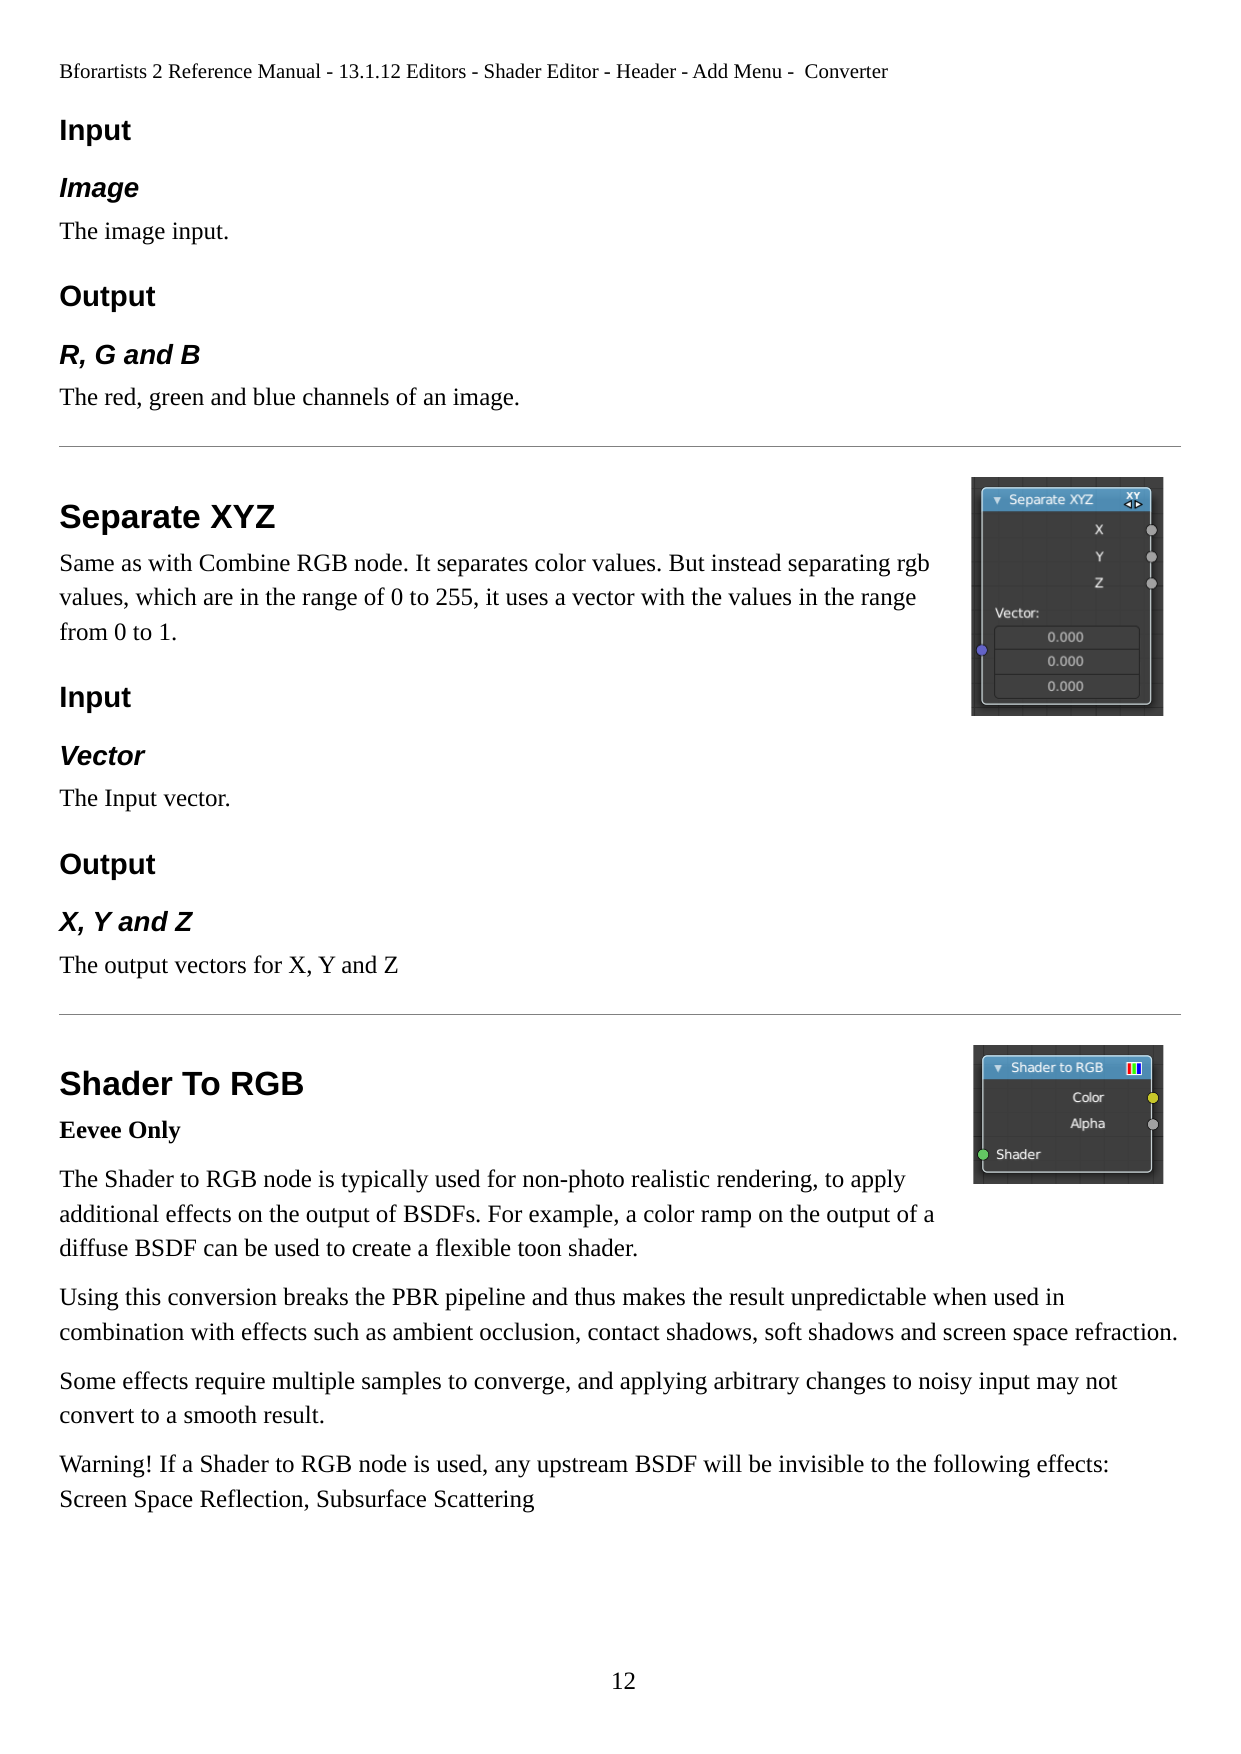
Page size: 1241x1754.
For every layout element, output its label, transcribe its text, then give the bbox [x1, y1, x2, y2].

subtitle Output [59, 279, 1181, 313]
text Same as with Combine RGB node. It separates color values. But instead separating rgb values, which are in the range of 0 to 255, it uses a vector with the values in the range from 0 to 1. [59, 548, 971, 645]
text The red, green and blue channels of an image. [59, 382, 1181, 411]
text Some effects require multiple samples to converge, and applying arbitrary changes to noisy input may not convert to a smooth result. [59, 1366, 1181, 1429]
text [1164, 1115, 1181, 1144]
subtitle Separate XYZ [59, 497, 971, 535]
subtitle [1164, 680, 1181, 714]
text Using this conversion breaks the PBR pipeline and thus makes the result unpredictable when used in combination with effects such as ambient occlusion, contact shadows, soft shadows and screen space refraction. [59, 1282, 1181, 1346]
text The Input vector. [59, 783, 1181, 812]
picture [973, 1045, 1164, 1184]
subtitle Output [59, 847, 1181, 881]
subtitle X, Y and Z [59, 906, 1181, 938]
text Warning! If a Shader to RGB node is used, any upstream BSDF will be invisible to the following effects: Screen Space Reflection, Subsurface Scattering [59, 1449, 1181, 1513]
picture [971, 477, 1164, 716]
subtitle R, G and B [59, 338, 1181, 370]
subtitle [1164, 1064, 1181, 1103]
text Eevee Only [59, 1115, 973, 1144]
subtitle Vector [59, 739, 1181, 771]
text The output vectors for X, Y and Z [59, 950, 1181, 979]
subtitle Input [59, 680, 971, 714]
text The image input. [59, 216, 1181, 244]
subtitle Input [59, 113, 1181, 146]
subtitle Image [59, 171, 1181, 203]
subtitle Shader To RGB [59, 1064, 973, 1103]
subtitle [1164, 497, 1181, 535]
text The Shader to RGB node is typically used for non-photo realistic rendering, to apply additional effects on the output of BSDFs. For example, a color ramp on the output of a diffuse BSDF can be used to create a flexible toon shader. [59, 1164, 1181, 1262]
